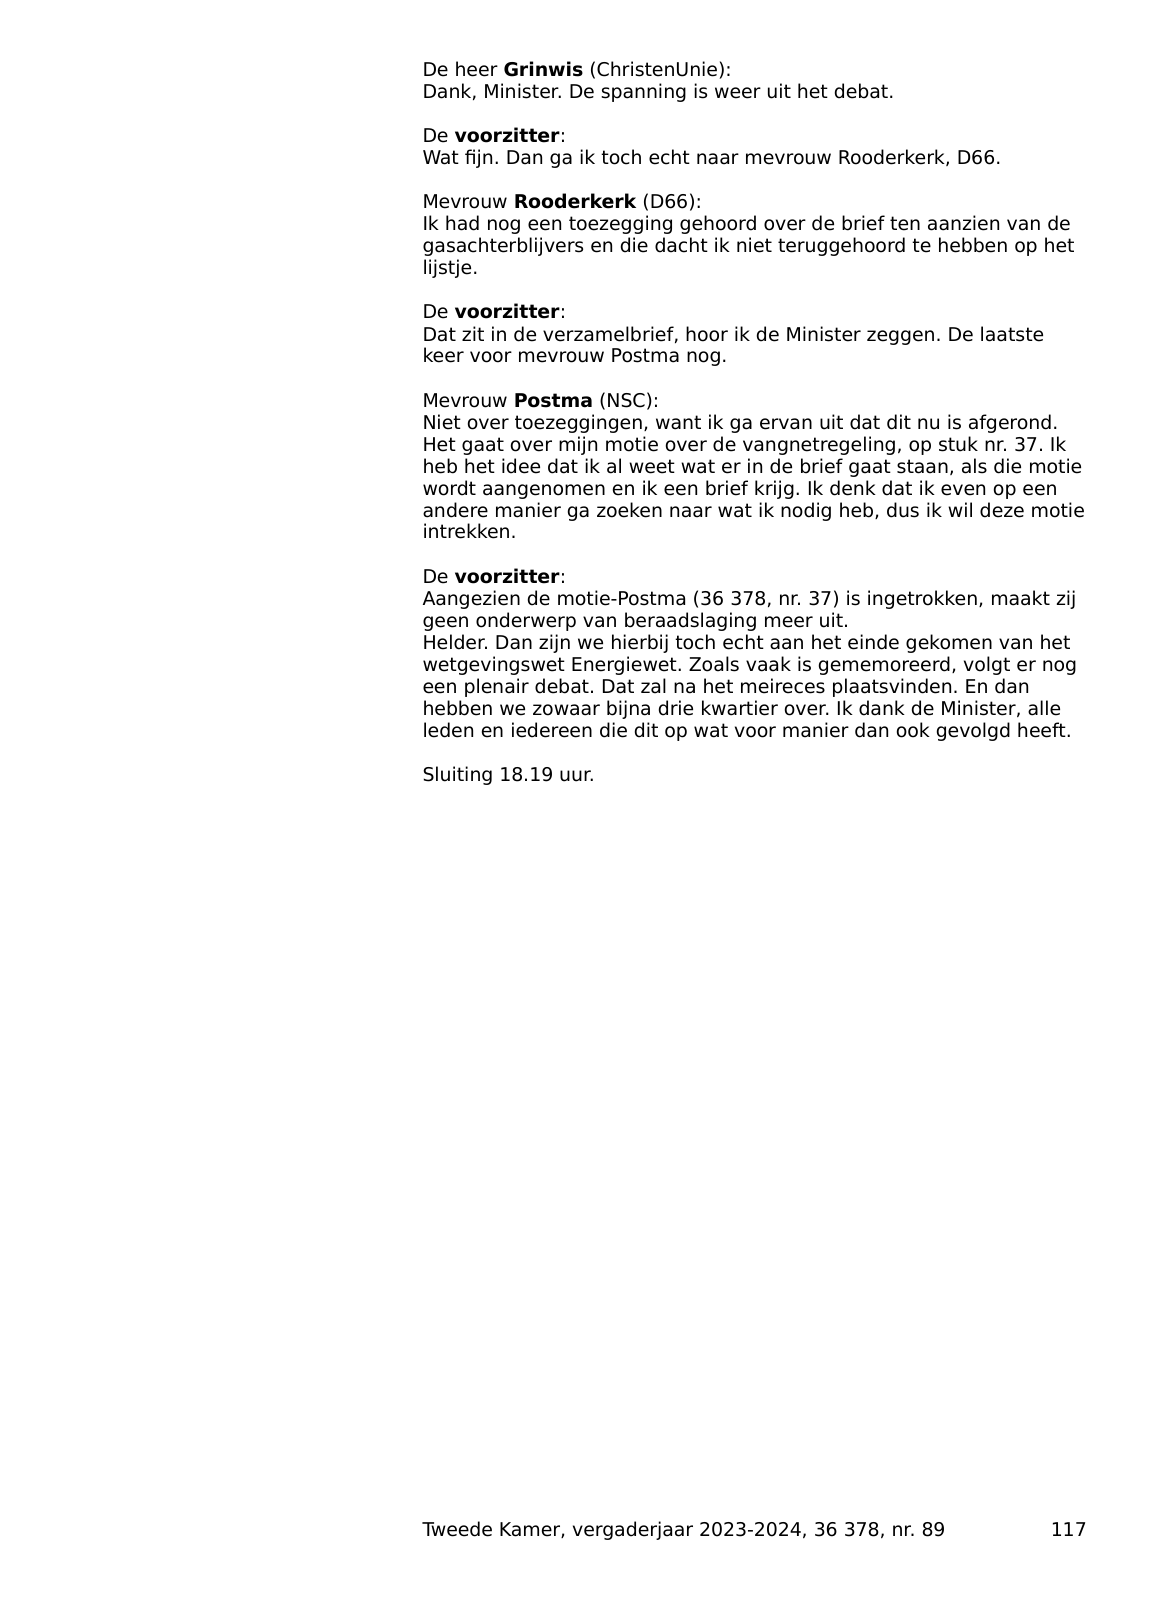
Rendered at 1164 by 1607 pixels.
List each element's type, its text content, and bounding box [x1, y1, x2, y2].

text Mevrouw Postma (NSC): [422, 389, 1087, 412]
text De heer Grinwis (ChristenUnie): [422, 59, 1087, 81]
text Wat fijn. Dan ga ik toch echt naar mevrouw Rooderkerk, D66. [422, 147, 1087, 169]
text De voorzitter: [422, 566, 1087, 588]
text Ik had nog een toezegging gehoord over de brief ten aanzien van de gasachterblijvers en die dacht ik niet teruggehoord te hebben op het lijstje. [422, 213, 1087, 279]
text Dat zit in de verzamelbrief, hoor ik de Minister zeggen. De laatste keer voor mevrouw Postma nog. [422, 323, 1087, 367]
text De voorzitter: [422, 301, 1087, 323]
text Mevrouw Rooderkerk (D66): [422, 191, 1087, 213]
text Dank, Minister. De spanning is weer uit het debat. [422, 81, 1087, 103]
text Sluiting 18.19 uur. [422, 764, 1087, 786]
text Helder. Dan zijn we hierbij toch echt aan het einde gekomen van het wetgevingswet Energiewet. Zoals vaak is gememoreerd, volgt er nog een plenair debat. Dat zal na het meireces plaatsvinden. En dan hebben we zowaar bijna drie kwartier over. Ik dank de Minister, alle leden en iedereen die dit op wat voor manier dan ook gevolgd heeft. [422, 632, 1087, 741]
text Niet over toezeggingen, want ik ga ervan uit dat dit nu is afgerond. Het gaat over mijn motie over de vangnetregeling, op stuk nr. 37. Ik heb het idee dat ik al weet wat er in de brief gaat staan, als die motie wordt aangenomen en ik een brief krijg. Ik denk dat ik even op een andere manier ga zoeken naar wat ik nodig heb, dus ik wil deze motie intrekken. [422, 412, 1087, 543]
text Aangezien de motie-Postma (36 378, nr. 37) is ingetrokken, maakt zij geen onderwerp van beraadslaging meer uit. [422, 588, 1087, 632]
text De voorzitter: [422, 125, 1087, 147]
